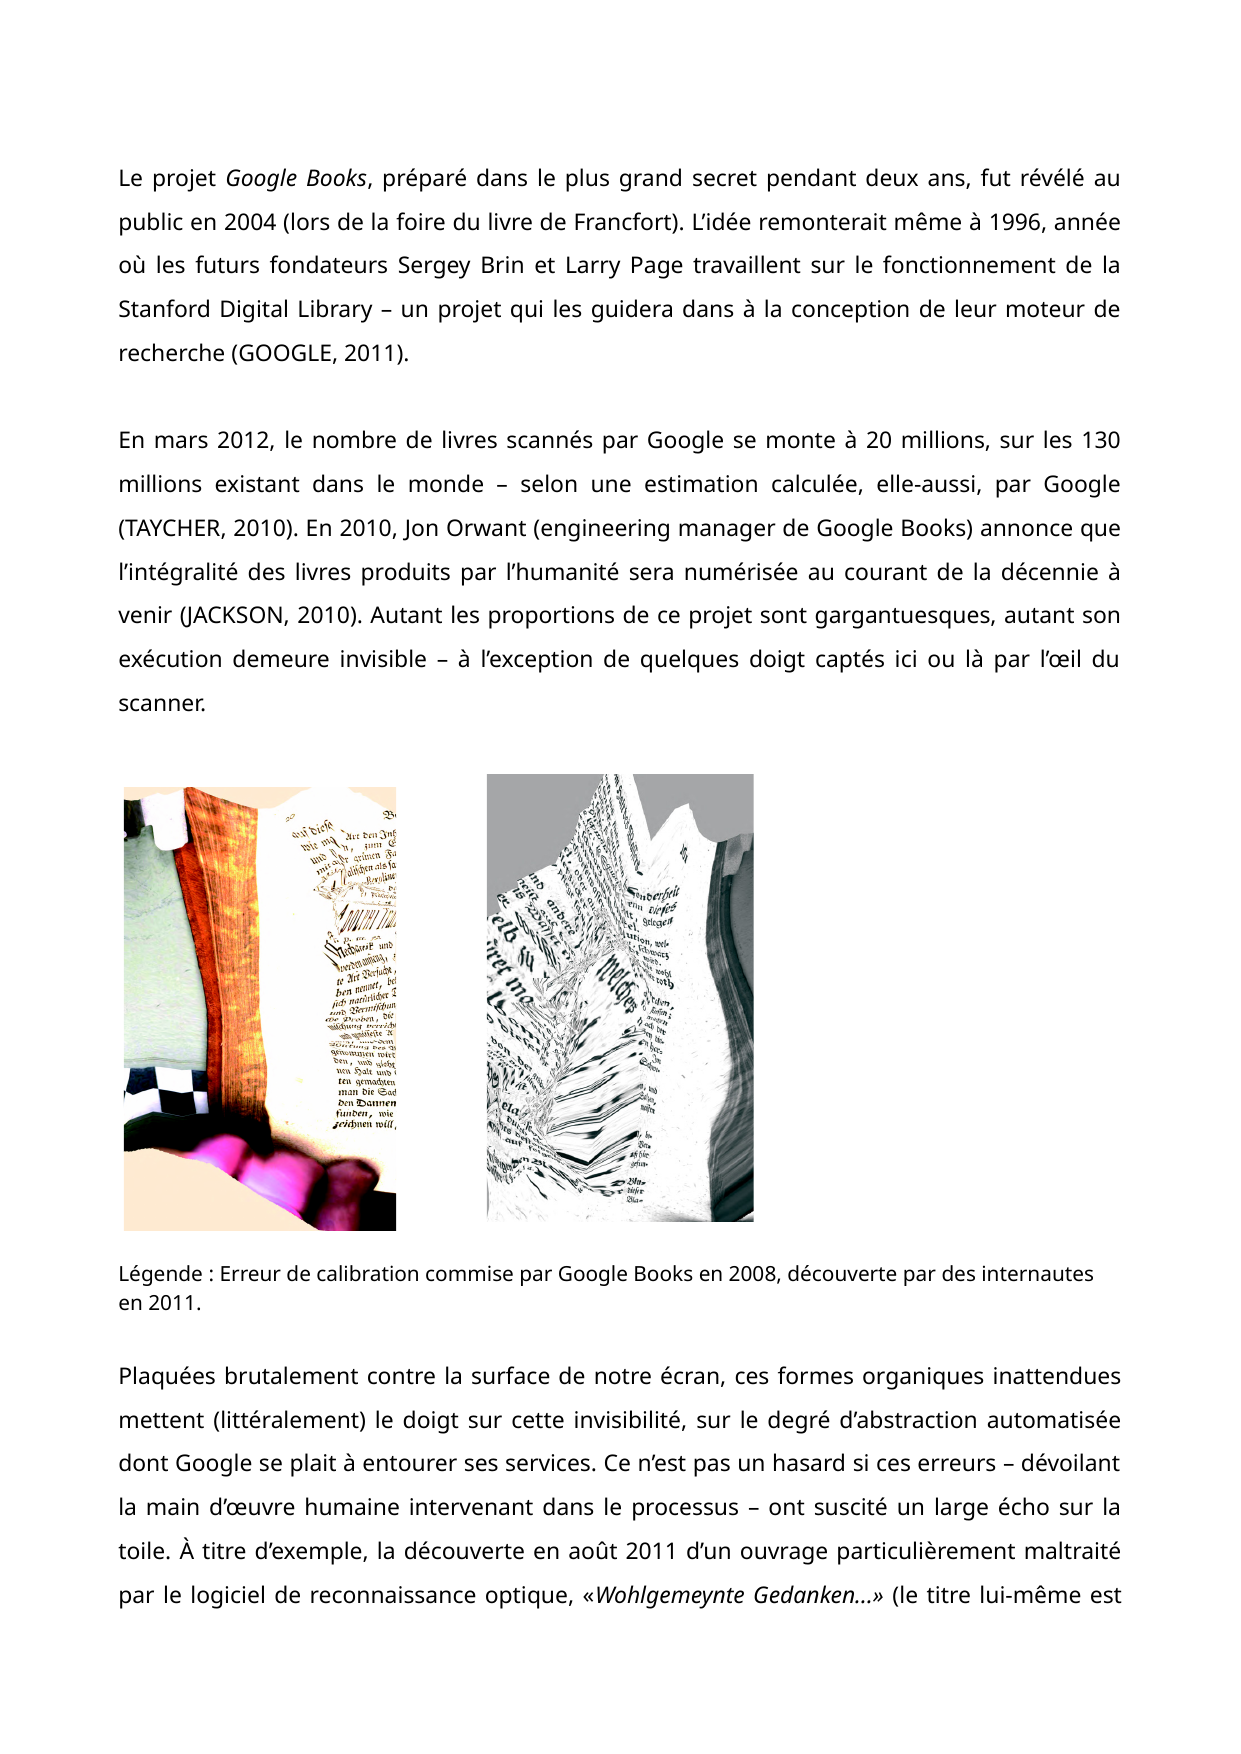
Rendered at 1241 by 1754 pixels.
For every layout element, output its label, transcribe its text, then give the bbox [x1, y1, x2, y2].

picture [123, 787, 397, 1231]
text En mars 2012, le nombre de livres scannés par Google se monte à 20 millions, sur les 130 millions existant dans le monde – selon une estimation calculée, elle-aussi, par Google (TAYCHER, 2010). En 2010, Jon Orwant (engineering manager de Google Books) annonce que l’intégralité des livres produits par l’humanité sera numérisée au courant de la décennie à venir (JACKSON, 2010). Autant les proportions de ce projet sont gargantuesques, autant son exécution demeure invisible – à l’exception de quelques doigt captés ici ou là par l’œil du scanner. [118, 424, 1122, 718]
text Le projet Google Books, préparé dans le plus grand secret pendant deux ans, fut révélé au public en 2004 (lors de la foire du livre de Francfort). L’idée remonterait même à 1996, année où les futurs fondateurs Sergey Brin et Larry Page travaillent sur le fonctionnement de la Stanford Digital Library – un projet qui les guidera dans à la conception de leur moteur de recherche (GOOGLE, 2011). [118, 162, 1122, 368]
text Légende : Erreur de calibration commise par Google Books en 2008, découverte par des internautes en 2011. [118, 1259, 1122, 1316]
picture [486, 774, 754, 1222]
text Plaquées brutalement contre la surface de notre écran, ces formes organiques inattendues mettent (littéralement) le doigt sur cette invisibilité, sur le degré d’abstraction automatisée dont Google se plait à entourer ses services. Ce n’est pas un hasard si ces erreurs – dévoilant la main d’œuvre humaine intervenant dans le processus – ont suscité un large écho sur la toile. À titre d’exemple, la découverte en août 2011 d’un ouvrage particulièrement maltraité par le logiciel de reconnaissance optique, «Wohlgemeynte Gedanken...» (le titre lui-même est [118, 1360, 1122, 1610]
